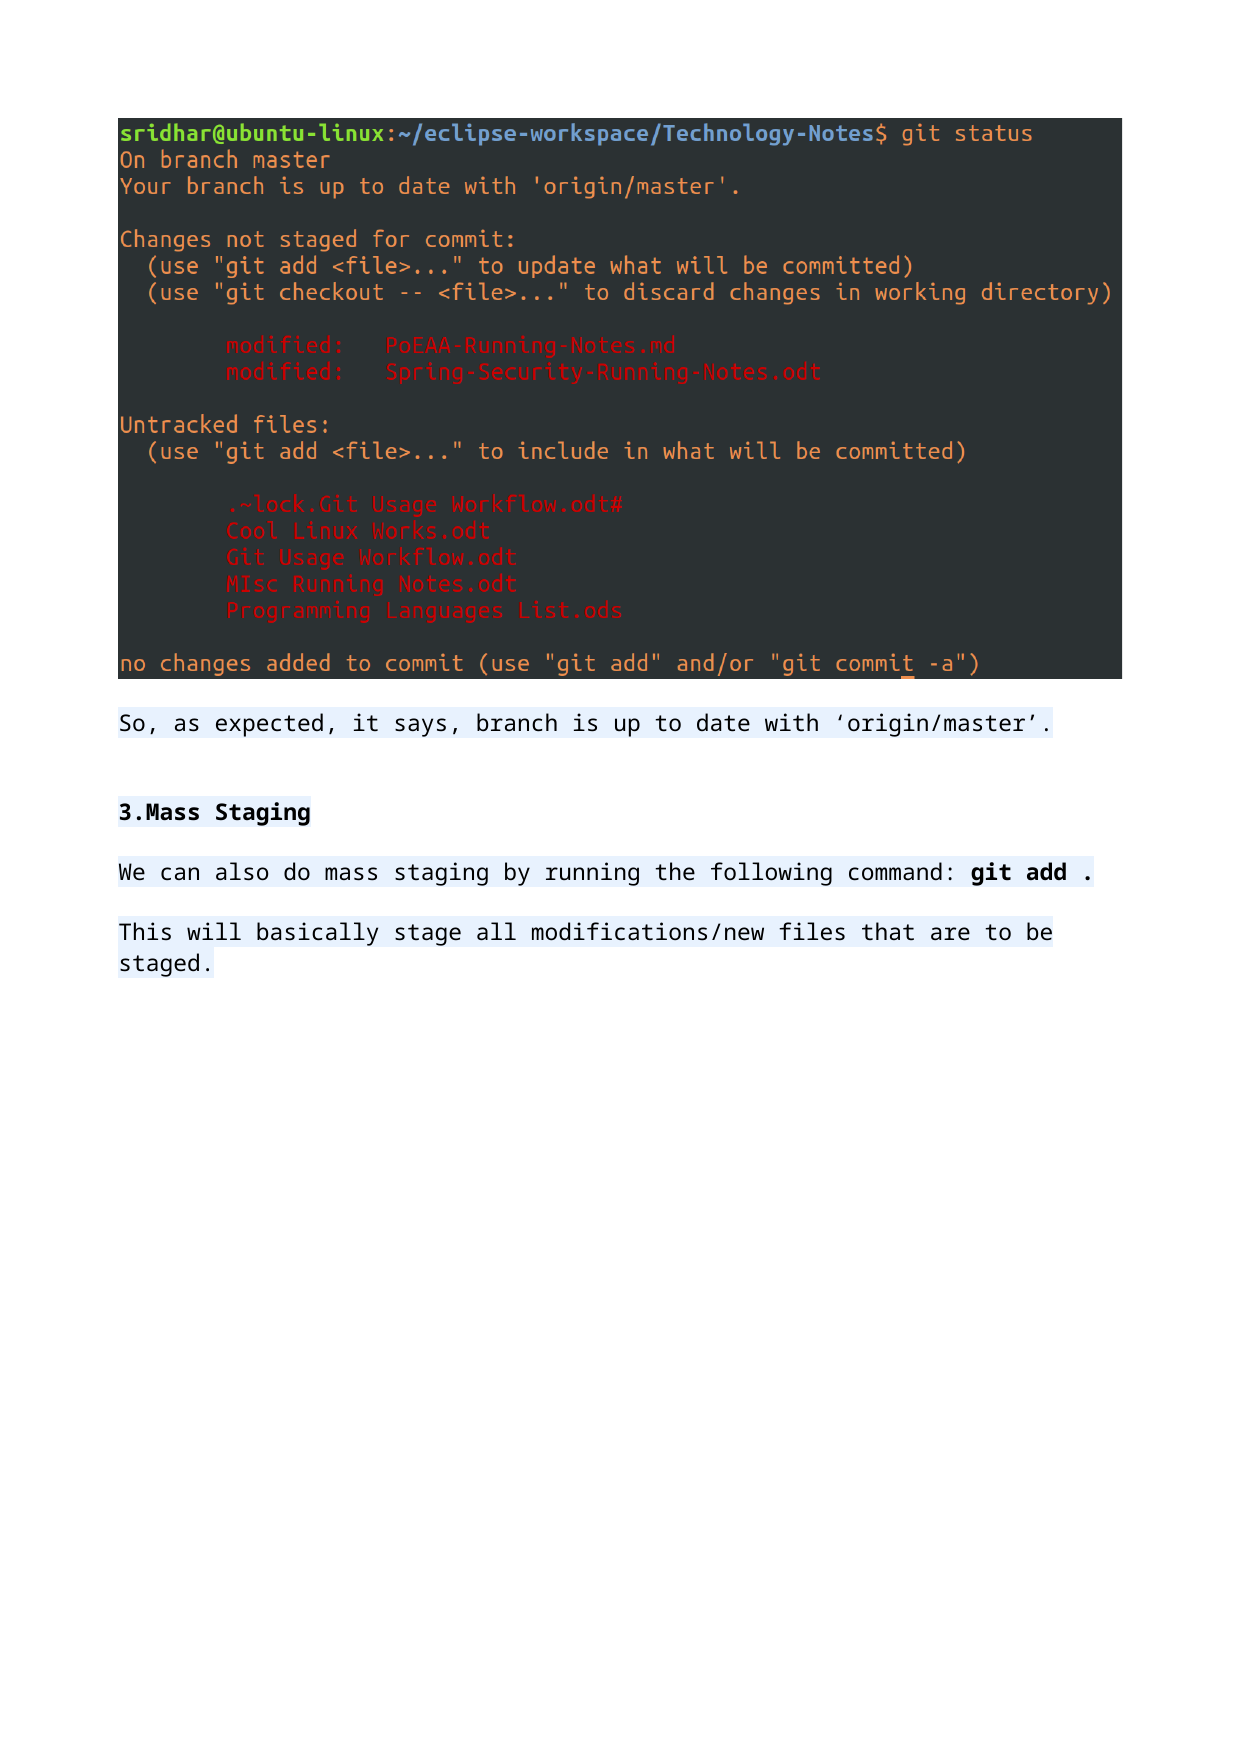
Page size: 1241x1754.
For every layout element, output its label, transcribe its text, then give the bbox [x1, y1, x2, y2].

picture [118, 118, 1123, 679]
text So, as expected, it says, branch is up to date with ‘origin/master’. [118, 707, 1122, 738]
text 3.Mass Staging [118, 796, 1122, 827]
text This will basically stage all modifications/new files that are to be staged. [118, 916, 1122, 978]
text We can also do mass staging by running the following command: git add . [118, 856, 1122, 887]
